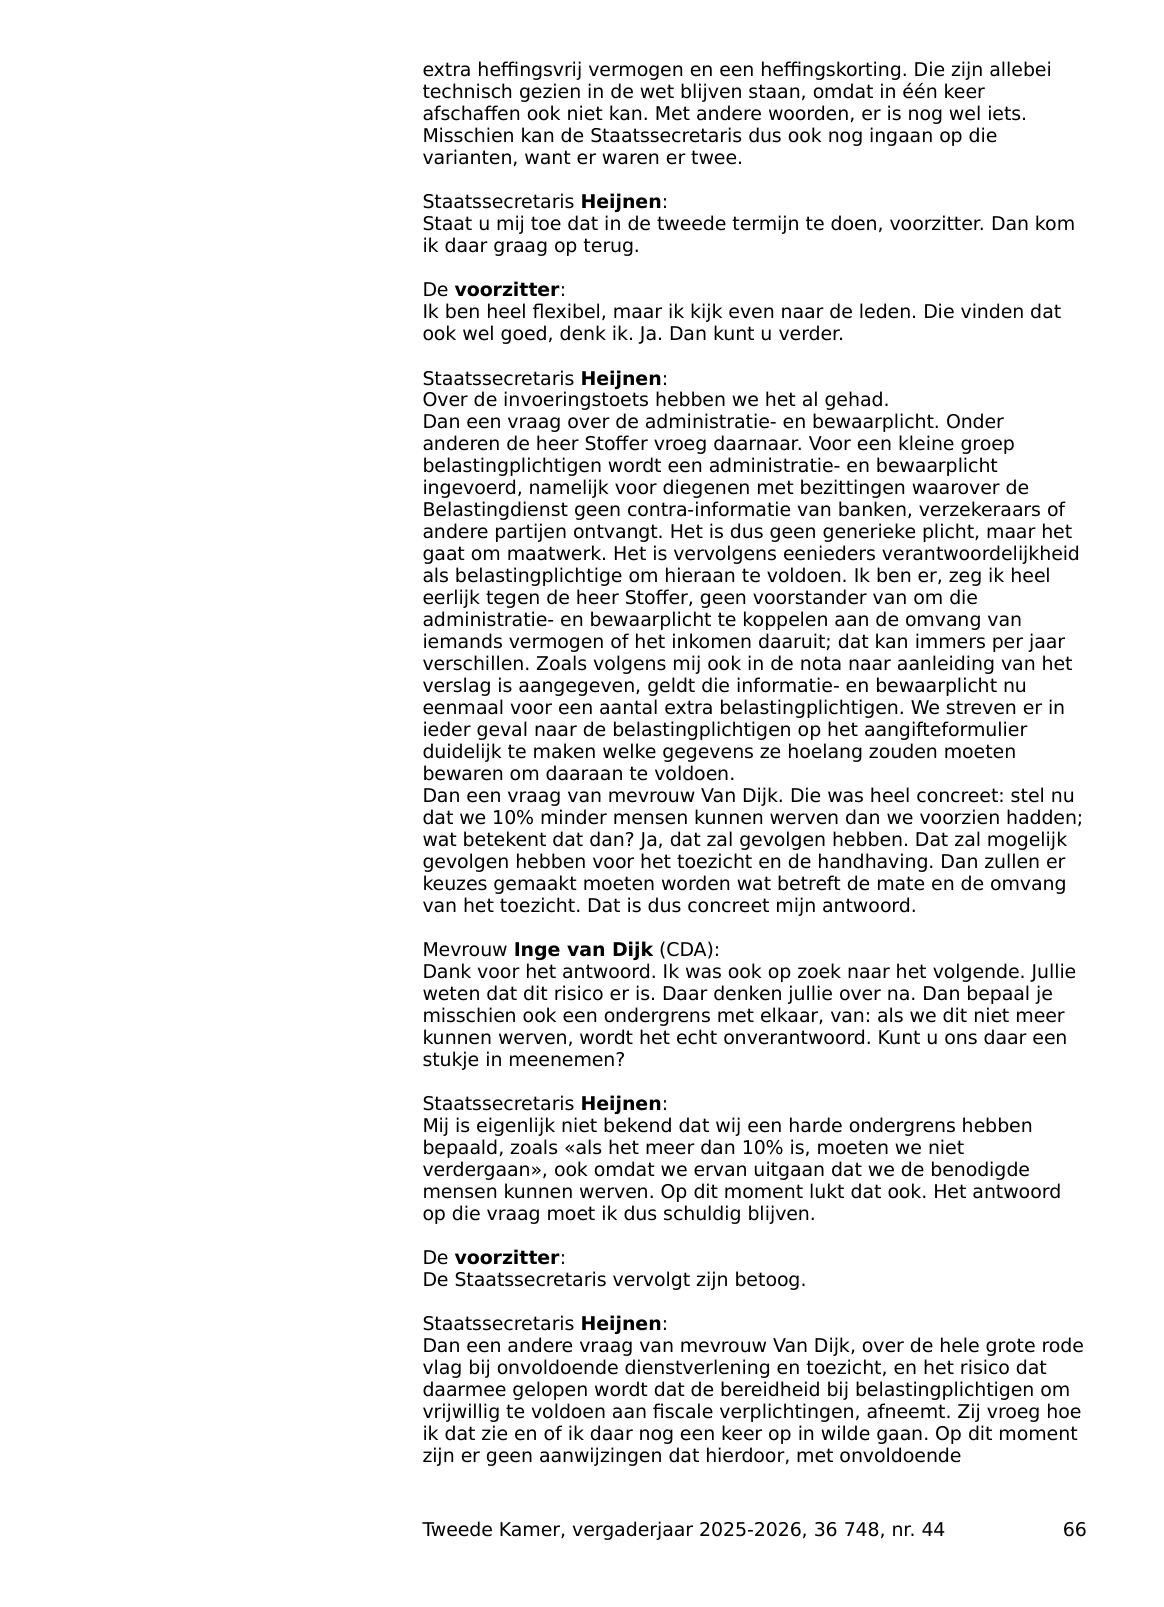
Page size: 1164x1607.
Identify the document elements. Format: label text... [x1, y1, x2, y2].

text Staatssecretaris Heijnen: [422, 191, 1087, 213]
text Dan een vraag over de administratie- en bewaarplicht. Onder anderen de heer Stoffer vroeg daarnaar. Voor een kleine groep belastingplichtigen wordt een administratie- en bewaarplicht ingevoerd, namelijk voor diegenen met bezittingen waarover de Belastingdienst geen contra-informatie van banken, verzekeraars of andere partijen ontvangt. Het is dus geen generieke plicht, maar het gaat om maatwerk. Het is vervolgens eenieders verantwoordelijkheid als belastingplichtige om hieraan te voldoen. Ik ben er, zeg ik heel eerlijk tegen de heer Stoffer, geen voorstander van om die administratie- en bewaarplicht te koppelen aan de omvang van iemands vermogen of het inkomen daaruit; dat kan immers per jaar verschillen. Zoals volgens mij ook in de nota naar aanleiding van het verslag is aangegeven, geldt die informatie- en bewaarplicht nu eenmaal voor een aantal extra belastingplichtigen. We streven er in ieder geval naar de belastingplichtigen op het aangifteformulier duidelijk te maken welke gegevens ze hoelang zouden moeten bewaren om daaraan te voldoen. [422, 411, 1087, 785]
text extra heffingsvrij vermogen en een heffingskorting. Die zijn allebei technisch gezien in de wet blijven staan, omdat in één keer afschaffen ook niet kan. Met andere woorden, er is nog wel iets. Misschien kan de Staatssecretaris dus ook nog ingaan op die varianten, want er waren er twee. [422, 59, 1087, 169]
text Dank voor het antwoord. Ik was ook op zoek naar het volgende. Jullie weten dat dit risico er is. Daar denken jullie over na. Dan bepaal je misschien ook een ondergrens met elkaar, van: als we dit niet meer kunnen werven, wordt het echt onverantwoord. Kunt u ons daar een stukje in meenemen? [422, 961, 1087, 1071]
text De voorzitter: [422, 1247, 1087, 1269]
text Staat u mij toe dat in de tweede termijn te doen, voorzitter. Dan kom ik daar graag op terug. [422, 213, 1087, 257]
text Ik ben heel flexibel, maar ik kijk even naar de leden. Die vinden dat ook wel goed, denk ik. Ja. Dan kunt u verder. [422, 301, 1087, 345]
text Dan een vraag van mevrouw Van Dijk. Die was heel concreet: stel nu dat we 10% minder mensen kunnen werven dan we voorzien hadden; wat betekent dat dan? Ja, dat zal gevolgen hebben. Dat zal mogelijk gevolgen hebben voor het toezicht en de handhaving. Dan zullen er keuzes gemaakt moeten worden wat betreft de mate en de omvang van het toezicht. Dat is dus concreet mijn antwoord. [422, 785, 1087, 917]
text Staatssecretaris Heijnen: [422, 1093, 1087, 1115]
text Dan een andere vraag van mevrouw Van Dijk, over de hele grote rode vlag bij onvoldoende dienstverlening en toezicht, en het risico dat daarmee gelopen wordt dat de bereidheid bij belastingplichtigen om vrijwillig te voldoen aan fiscale verplichtingen, afneemt. Zij vroeg hoe ik dat zie en of ik daar nog een keer op in wilde gaan. Op dit moment zijn er geen aanwijzingen dat hierdoor, met onvoldoende [422, 1335, 1087, 1467]
text De voorzitter: [422, 279, 1087, 301]
text Mevrouw Inge van Dijk (CDA): [422, 939, 1087, 961]
text Over de invoeringstoets hebben we het al gehad. [422, 389, 1087, 411]
text Staatssecretaris Heijnen: [422, 1313, 1087, 1335]
text Mij is eigenlijk niet bekend dat wij een harde ondergrens hebben bepaald, zoals «als het meer dan 10% is, moeten we niet verdergaan», ook omdat we ervan uitgaan dat we de benodigde mensen kunnen werven. Op dit moment lukt dat ook. Het antwoord op die vraag moet ik dus schuldig blijven. [422, 1115, 1087, 1225]
text De Staatssecretaris vervolgt zijn betoog. [422, 1269, 1087, 1291]
text Staatssecretaris Heijnen: [422, 367, 1087, 389]
